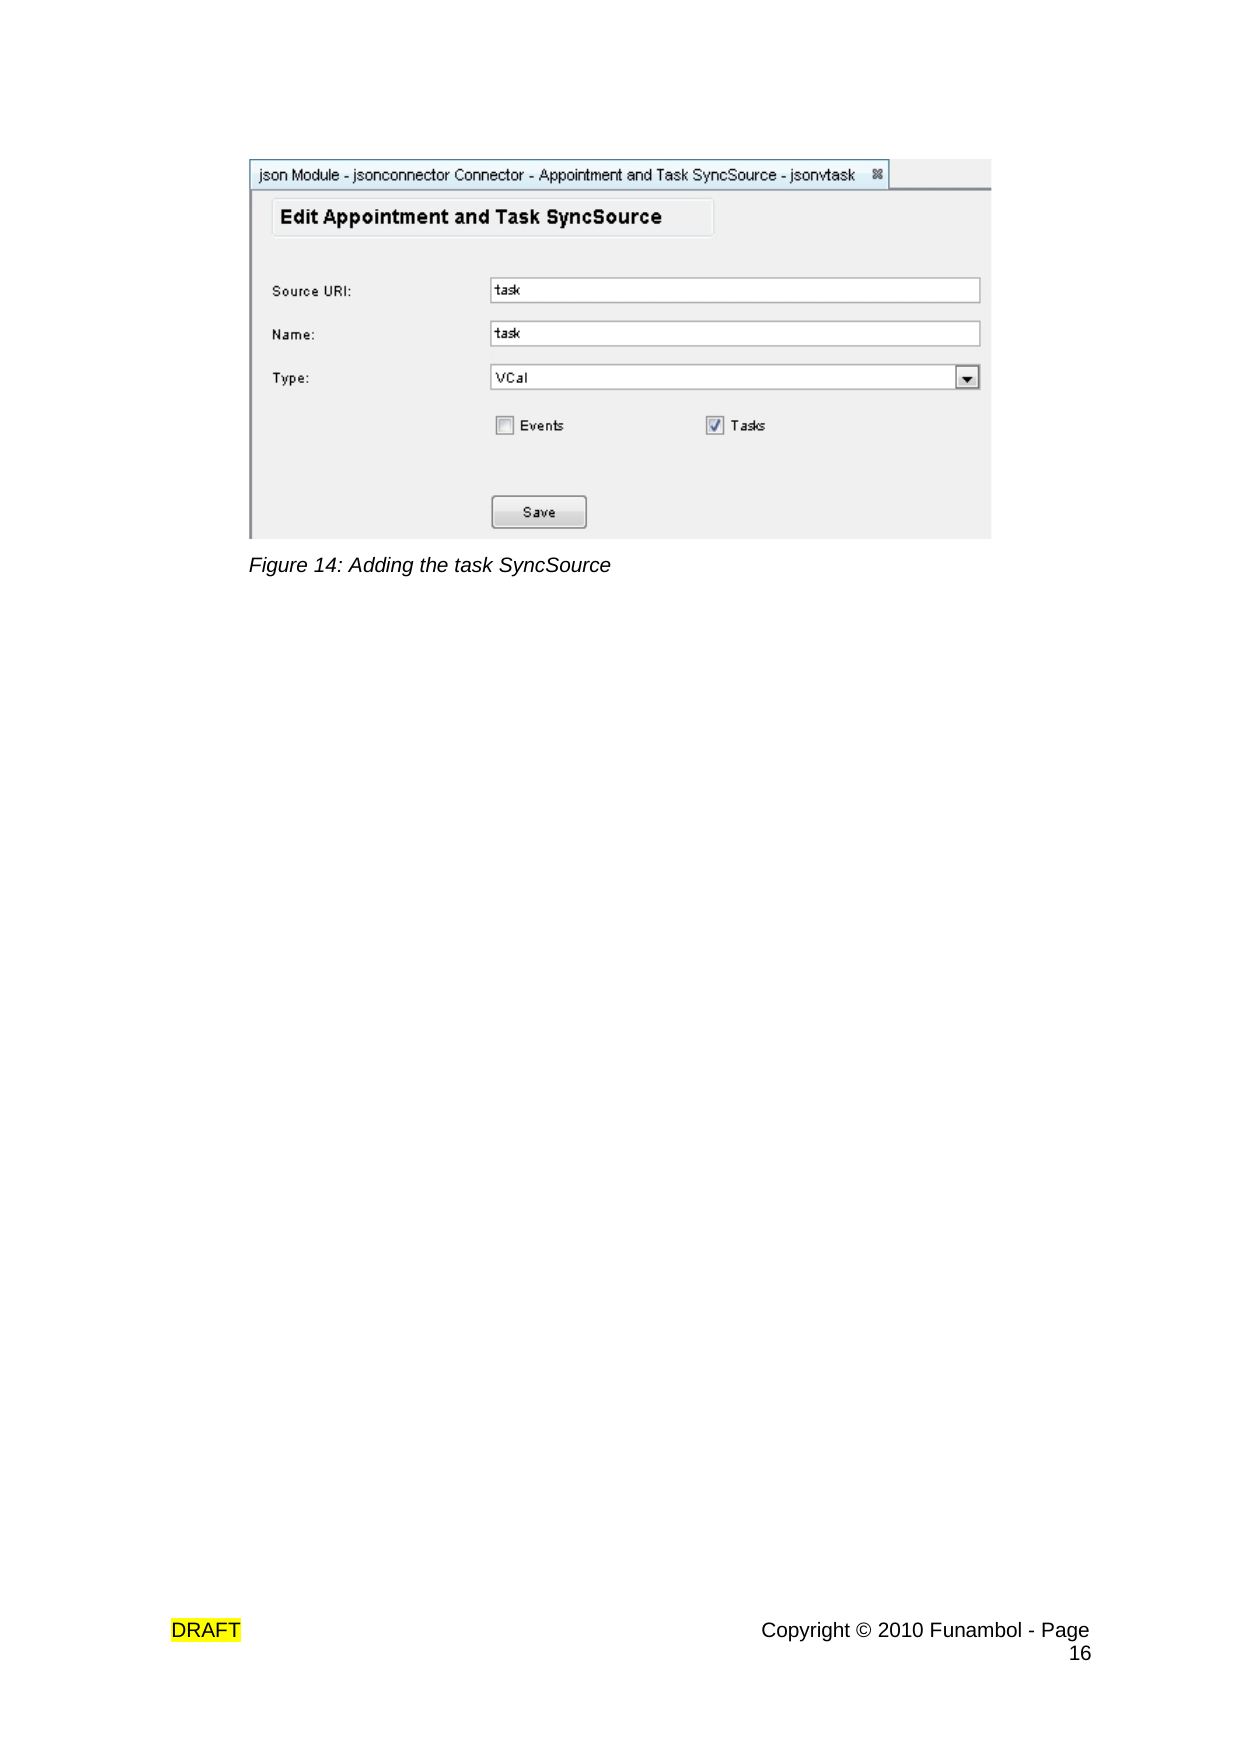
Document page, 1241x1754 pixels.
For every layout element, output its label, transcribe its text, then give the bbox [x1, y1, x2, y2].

text Figure 15: Adding the task SyncSource [249, 539, 991, 577]
picture [248, 159, 992, 539]
